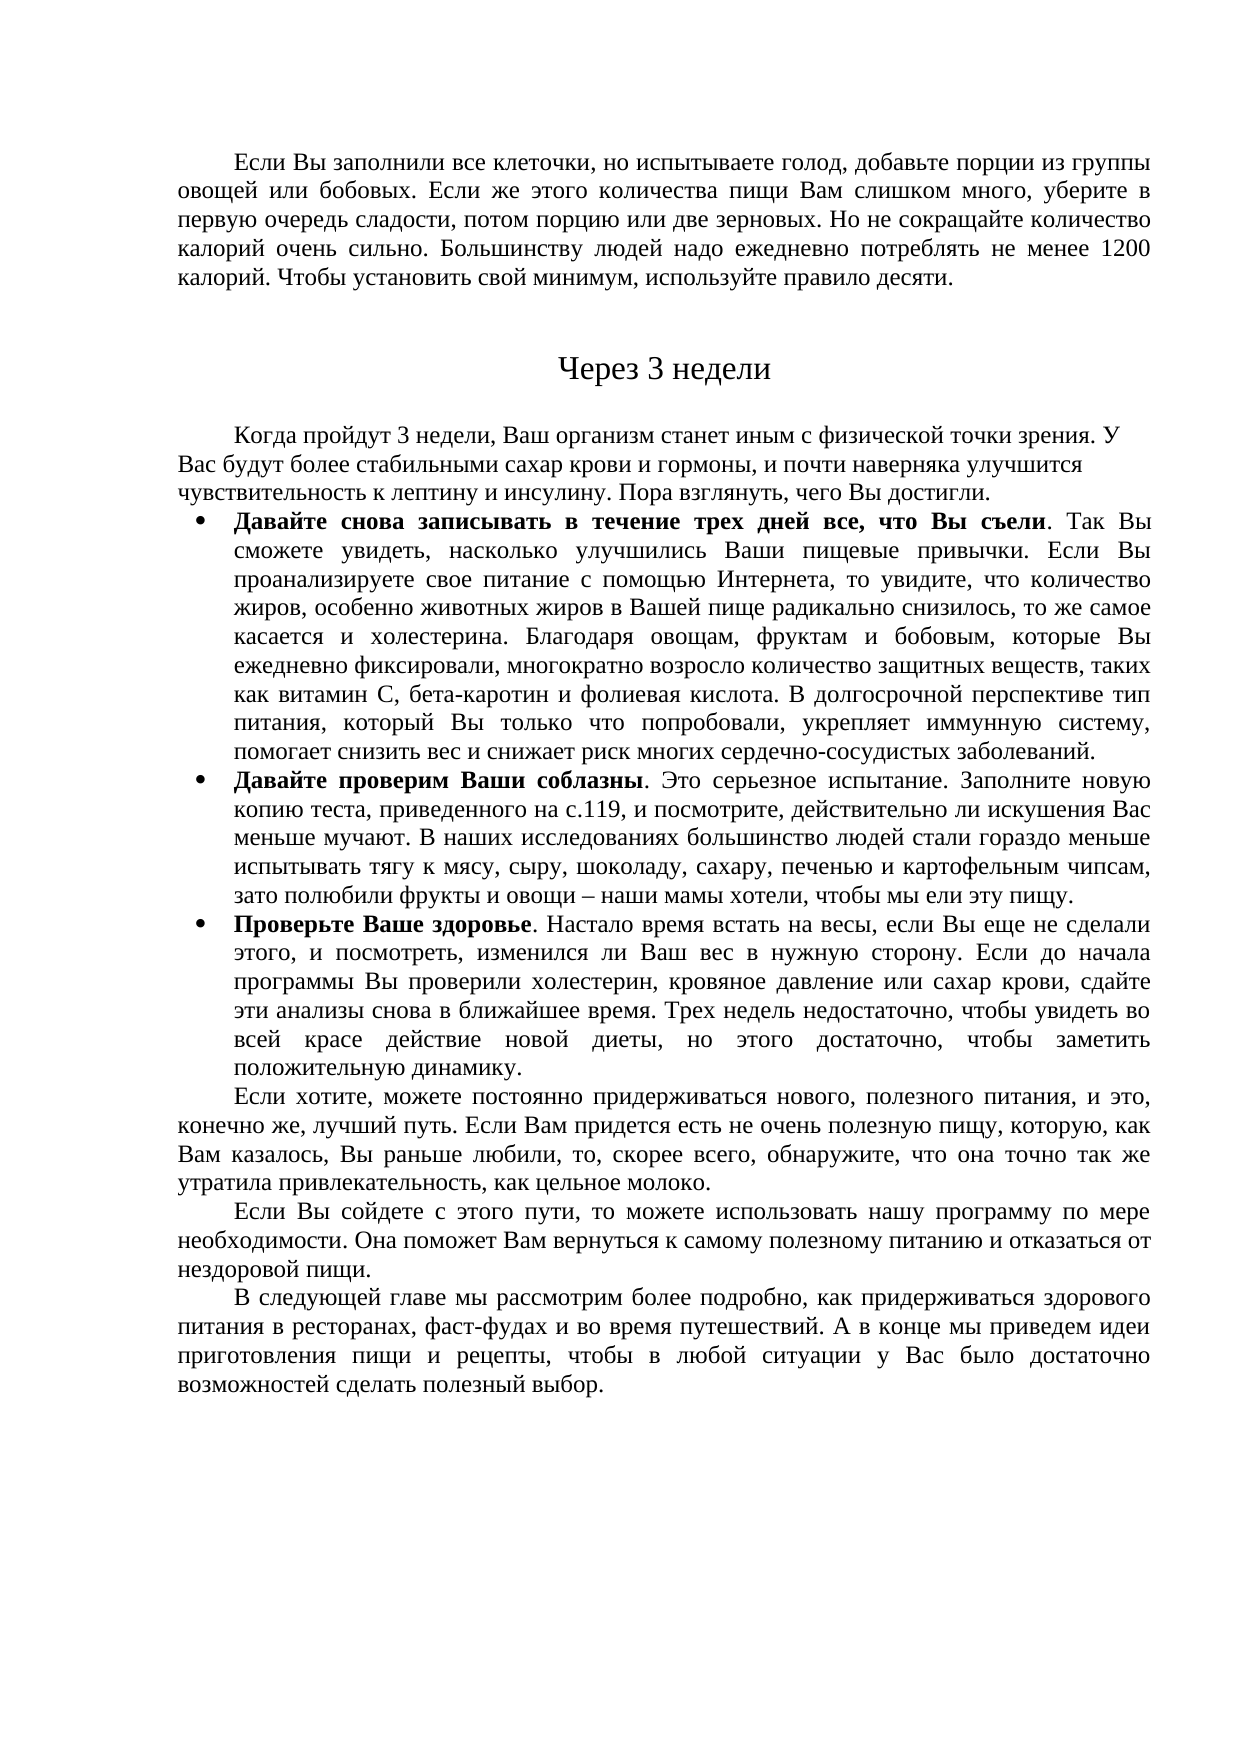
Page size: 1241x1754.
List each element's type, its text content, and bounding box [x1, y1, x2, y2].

text Если Вы сойдете с этого пути, то можете использовать нашу программу по мере необходимости. Она поможет Вам вернуться к самому полезному питанию и отказаться от нездоровой пищи. [177, 1196, 1152, 1282]
text Когда пройдут 3 недели, Ваш организм станет иным с физической точки зрения. У Вас будут более стабильными сахар крови и гормоны, и почти наверняка улучшится чувствительность к лептину и инсулину. Пора взглянуть, чего Вы достигли. [177, 420, 1152, 506]
list Давайте проверим Ваши соблазны. Это серьезное испытание. Заполните новую копию теста, приведенного на с.119, и посмотрите, действительно ли искушения Вас меньше мучают. В наших исследованиях большинство людей стали гораздо меньше испытывать тягу к мясу, сыру, шоколаду, сахару, печенью и картофельным чипсам, зато полюбили фрукты и овощи – наши мамы хотели, чтобы мы ели эту пищу. [196, 765, 1152, 909]
text Через 3 недели [177, 348, 1152, 386]
list Проверьте Ваше здоровье. Настало время встать на весы, если Вы еще не сделали этого, и посмотреть, изменился ли Ваш вес в нужную сторону. Если до начала программы Вы проверили холестерин, кровяное давление или сахар крови, сдайте эти анализы снова в ближайшее время. Трех недель недостаточно, чтобы увидеть во всей красе действие новой диеты, но этого достаточно, чтобы заметить положительную динамику. [196, 909, 1152, 1081]
text Если хотите, можете постоянно придерживаться нового, полезного питания, и это, конечно же, лучший путь. Если Вам придется есть не очень полезную пищу, которую, как Вам казалось, Вы раньше любили, то, скорее всего, обнаружите, что она точно так же утратила привлекательность, как цельное молоко. [177, 1081, 1152, 1196]
list Давайте снова записывать в течение трех дней все, что Вы съели. Так Вы сможете увидеть, насколько улучшились Ваши пищевые привычки. Если Вы проанализируете свое питание с помощью Интернета, то увидите, что количество жиров, особенно животных жиров в Вашей пище радикально снизилось, то же самое касается и холестерина. Благодаря овощам, фруктам и бобовым, которые Вы ежедневно фиксировали, многократно возросло количество защитных веществ, таких как витамин C, бета-каротин и фолиевая кислота. В долгосрочной перспективе тип питания, который Вы только что попробовали, укрепляет иммунную систему, помогает снизить вес и снижает риск многих сердечно-сосудистых заболеваний. [196, 506, 1152, 765]
text Если Вы заполнили все клеточки, но испытываете голод, добавьте порции из группы овощей или бобовых. Если же этого количества пищи Вам слишком много, уберите в первую очередь сладости, потом порцию или две зерновых. Но не сокращайте количество калорий очень сильно. Большинству людей надо ежедневно потреблять не менее 1200 калорий. Чтобы установить свой минимум, используйте правило десяти. [177, 147, 1152, 291]
text В следующей главе мы рассмотрим более подробно, как придерживаться здорового питания в ресторанах, фаст-фудах и во время путешествий. А в конце мы приведем идеи приготовления пищи и рецепты, чтобы в любой ситуации у Вас было достаточно возможностей сделать полезный выбор. [177, 1282, 1152, 1397]
